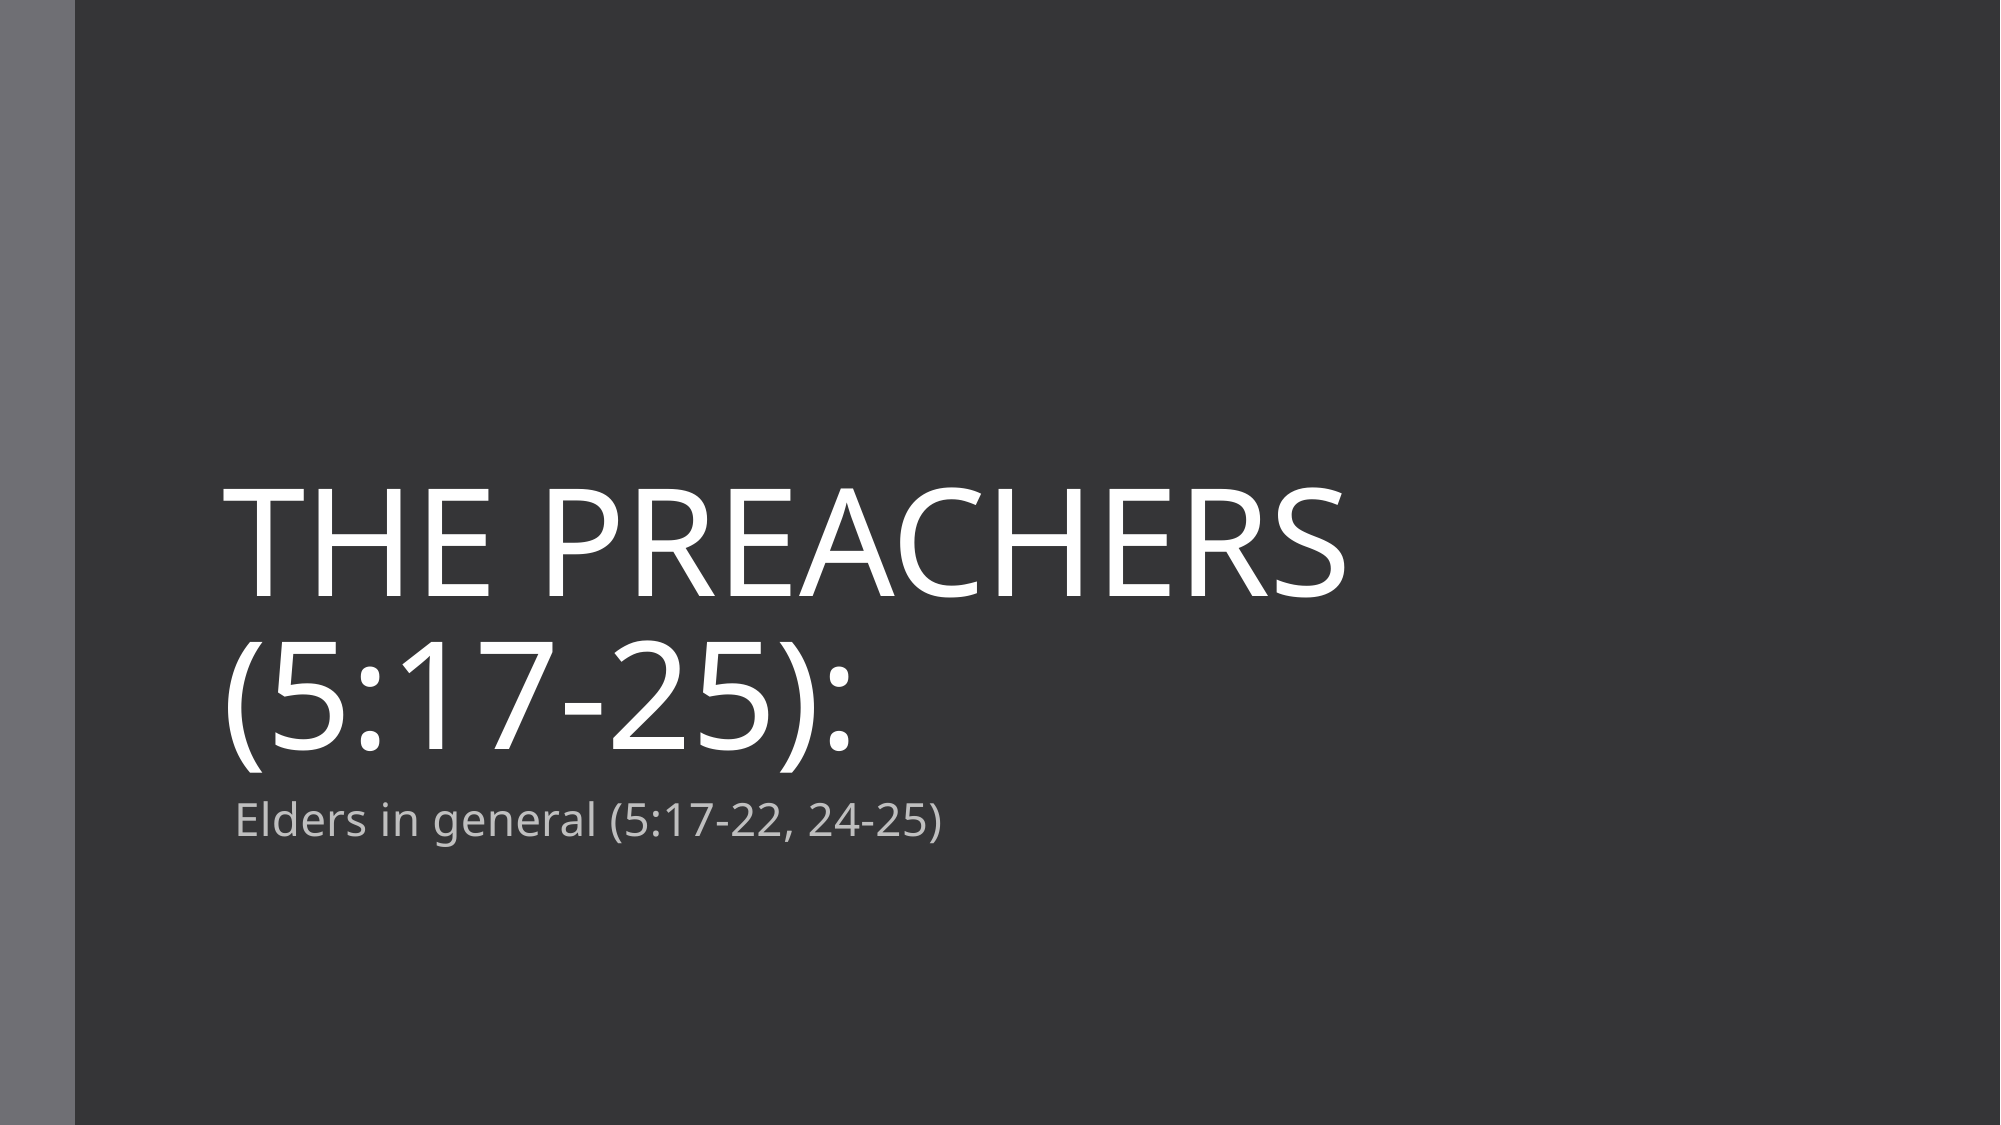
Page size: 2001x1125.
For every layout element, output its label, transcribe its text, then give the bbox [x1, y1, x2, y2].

subtitle Elders in general (5:17-22, 24-25) [206, 787, 1752, 1066]
title THE PREACHERS (5:17-25): [206, 124, 1752, 787]
